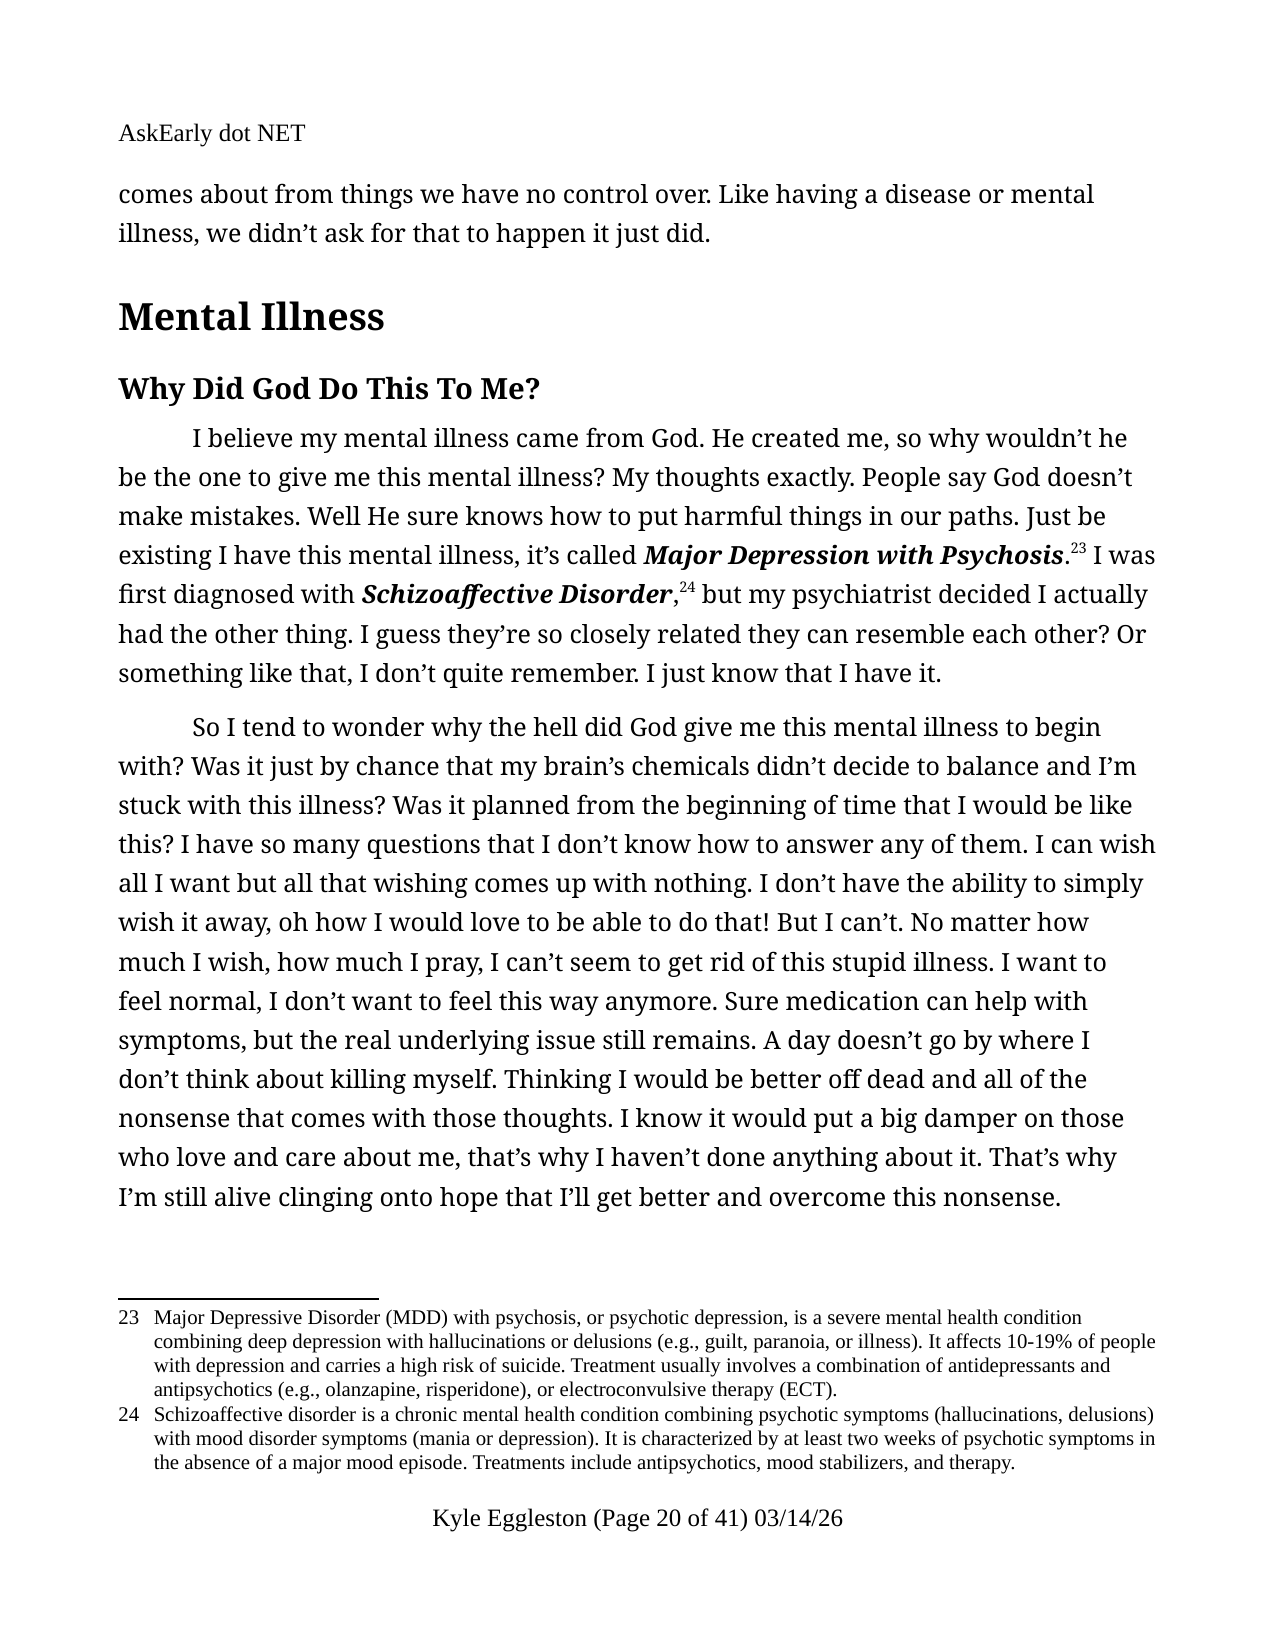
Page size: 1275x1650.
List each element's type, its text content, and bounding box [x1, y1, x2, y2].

subtitle Why Did God Do This To Me? [118, 368, 1157, 408]
text Major Depressive Disorder (MDD) with psychosis, or psychotic depression, is a severe mental health condition combining deep depression with hallucinations or delusions (e.g., guilt, paranoia, or illness). It affects 10-19% of people with depression and carries a high risk of suicide. Treatment usually involves a combination of antidepressants and antipsychotics (e.g., olanzapine, risperidone), or electroconvulsive therapy (ECT). [118, 1305, 1157, 1401]
text I believe my mental illness came from God. He created me, so why wouldn’t he be the one to give me this mental illness? My thoughts exactly. People say God doesn’t make mistakes. Well He sure knows how to put harmful things in our paths. Just be existing I have this mental illness, it’s called Major Depression with Psychosis. I was first diagnosed with Schizoaffective Disorder, but my psychiatrist decided I actually had the other thing. I guess they’re so closely related they can resemble each other? Or something like that, I don’t quite remember. I just know that I have it. [118, 420, 1157, 689]
text Schizoaffective disorder is a chronic mental health condition combining psychotic symptoms (hallucinations, delusions) with mood disorder symptoms (mania or depression). It is characterized by at least two weeks of psychotic symptoms in the absence of a major mood episode. Treatments include antipsychotics, mood stabilizers, and therapy. [118, 1401, 1157, 1474]
text comes about from things we have no control over. Like having a disease or mental illness, we didn’t ask for that to happen it just did. [118, 176, 1157, 249]
text So I tend to wonder why the hell did God give me this mental illness to begin with? Was it just by chance that my brain’s chemicals didn’t decide to balance and I’m stuck with this illness? Was it planned from the beginning of time that I would be like this? I have so many questions that I don’t know how to answer any of them. I can wish all I want but all that wishing comes up with nothing. I don’t have the ability to simply wish it away, oh how I would love to be able to do that! But I can’t. No matter how much I wish, how much I pray, I can’t seem to get rid of this stupid illness. I want to feel normal, I don’t want to feel this way anymore. Sure medication can help with symptoms, but the real underlying issue still remains. A day doesn’t go by where I don’t think about killing myself. Thinking I would be better off dead and all of the nonsense that comes with those thoughts. I know it would put a big damper on those who love and care about me, that’s why I haven’t done anything about it. That’s why I’m still alive clinging onto hope that I’ll get better and overcome this nonsense. [118, 709, 1157, 1213]
subtitle Mental Illness [118, 290, 1157, 341]
